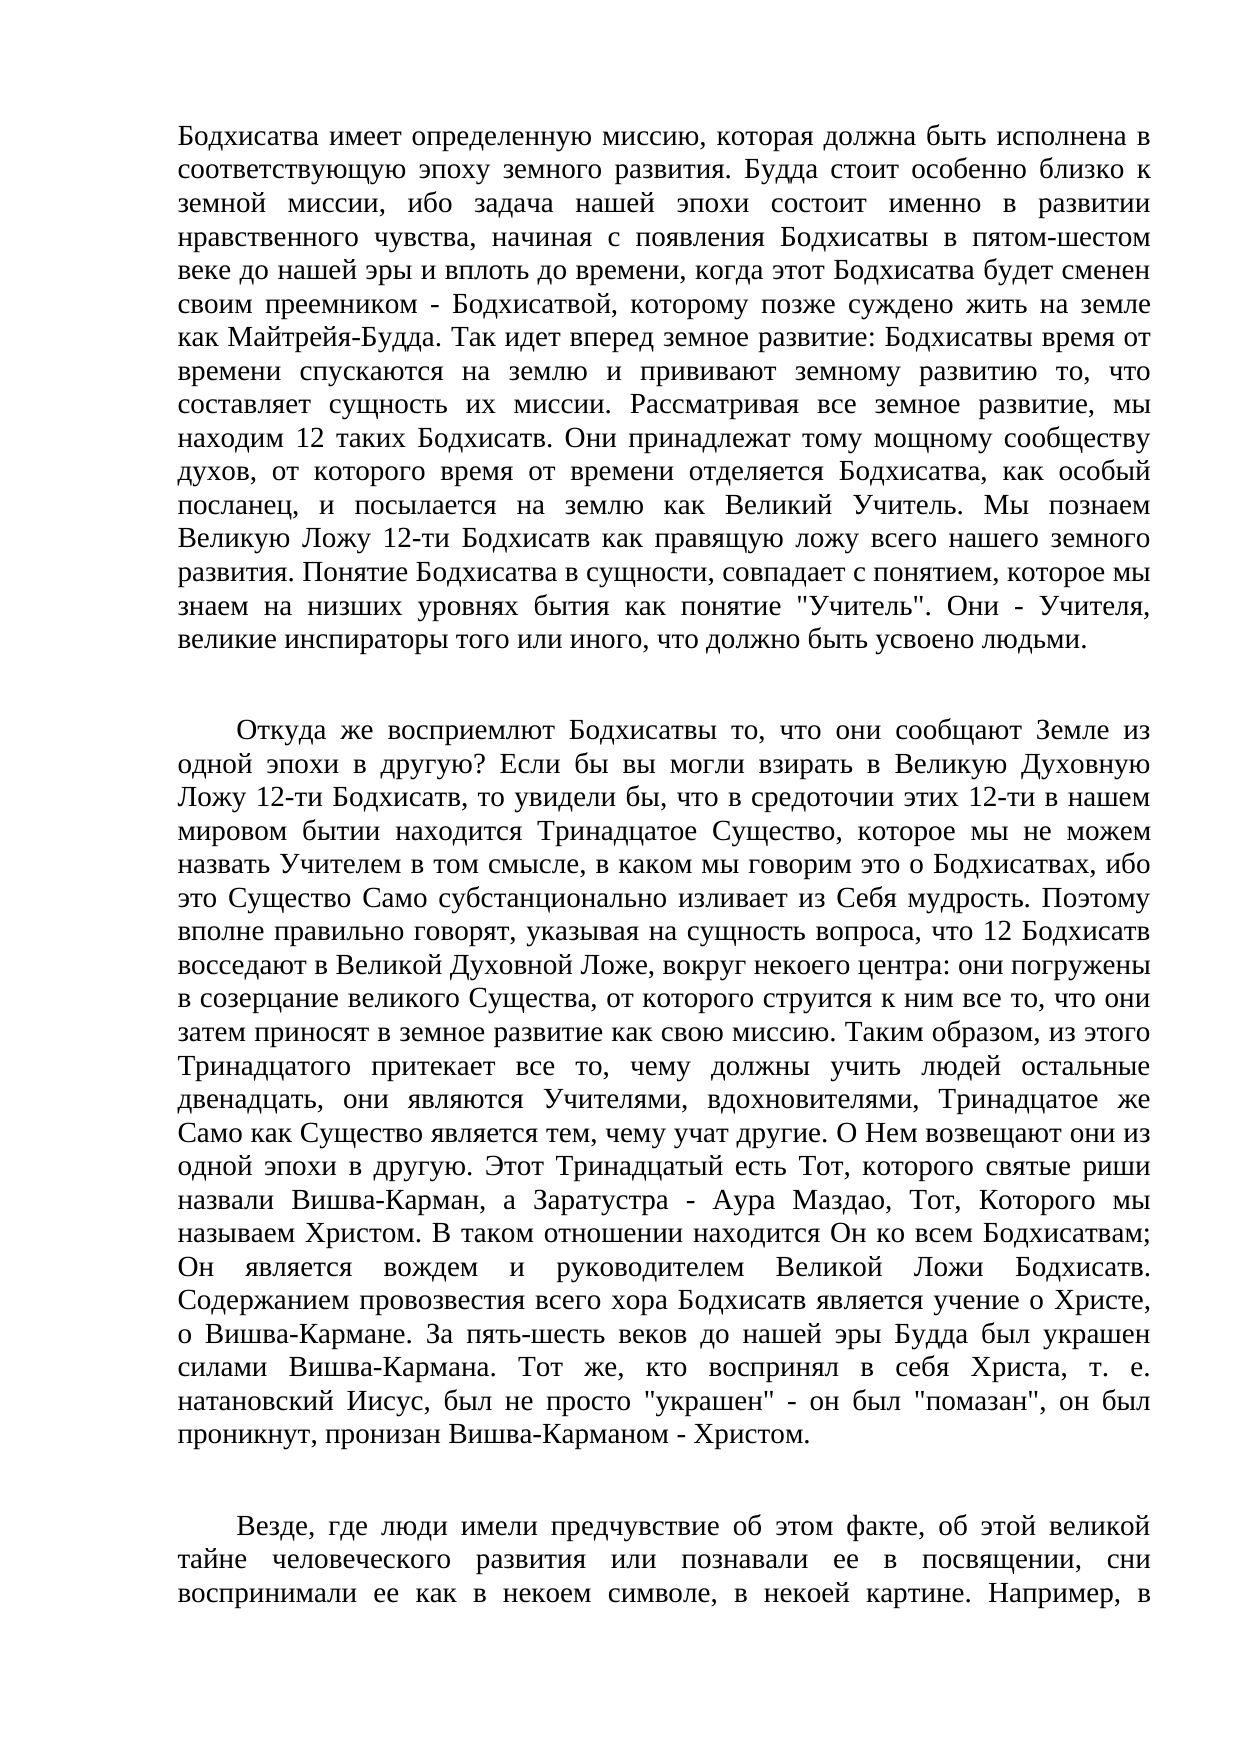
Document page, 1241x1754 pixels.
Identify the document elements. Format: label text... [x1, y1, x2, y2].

text Откуда же восприемлют Бодхисатвы то, что они сообщают Земле из одной эпохи в другую? Если бы вы могли взирать в Великую Духовную Ложу 12-ти Бодхисатв, то увидели бы, что в средоточии этих 12-ти в нашем мировом бытии находится Тринадцатое Существо, которое мы не можем назвать Учителем в том смысле, в каком мы говорим это о Бодхисатвах, ибо это Существо Само субстанционально изливает из Себя мудрость. Поэтому вполне правильно говорят, указывая на сущность вопроса, что 12 Бодхисатв восседают в Великой Духовной Ложе, вокруг некоего центра: они погружены в созерцание великого Существа, от которого струится к ним все то, что они затем приносят в земное развитие как свою миссию. Таким образом, из этого Тринадцатого притекает все то, чему должны учить людей остальные двенадцать, они являются Учителями, вдохновителями, Тринадцатое же Само как Существо является тем, чему учат другие. О Нем возвещают они из одной эпохи в другую. Этот Тринадцатый есть Тот, которого святые риши назвали Вишва-Карман, а Заратустра - Аура Маздао, Тот, Которого мы называем Христом. В таком отношении находится Он ко всем Бодхисатвам; Он является вождем и руководителем Великой Ложи Бодхисатв. Содержанием провозвестия всего хора Бодхисатв является учение о Христе, о Вишва-Кармане. За пять-шесть веков до нашей эры Будда был украшен силами Вишва-Кармана. Тот же, кто воспринял в себя Христа, т. е. натановский Иисус, был не просто "украшен" - он был "помазан", он был проникнут, пронизан Вишва-Карманом - Христом. [177, 712, 1152, 1450]
text Везде, где люди имели предчувствие об этом факте, об этой великой тайне человеческого развития или познавали ее в посвящении, сни воспринимали ее как в некоем символе, в некоей картине. Например, в [177, 1508, 1152, 1608]
text Бодхисатва имеет определенную миссию, которая должна быть исполнена в соответствующую эпоху земного развития. Будда стоит особенно близко к земной миссии, ибо задача нашей эпохи состоит именно в развитии нравственного чувства, начиная с появления Бодхисатвы в пятом-шестом веке до нашей эры и вплоть до времени, когда этот Бодхисатва будет сменен своим преемником - Бодхисатвой, которому позже суждено жить на земле как Майтрейя-Будда. Так идет вперед земное развитие: Бодхисатвы время от времени спускаются на землю и прививают земному развитию то, что составляет сущность их миссии. Рассматривая все земное развитие, мы находим 12 таких Бодхисатв. Они принадлежат тому мощному сообществу духов, от которого время от времени отделяется Бодхисатва, как особый посланец, и посылается на землю как Великий Учитель. Мы познаем Великую Ложу 12-ти Бодхисатв как правящую ложу всего нашего земного развития. Понятие Бодхисатва в сущности, совпадает с понятием, которое мы знаем на низших уровнях бытия как понятие "Учитель". Они - Учителя, великие инспираторы того или иного, что должно быть усвоено людьми. [177, 118, 1152, 655]
